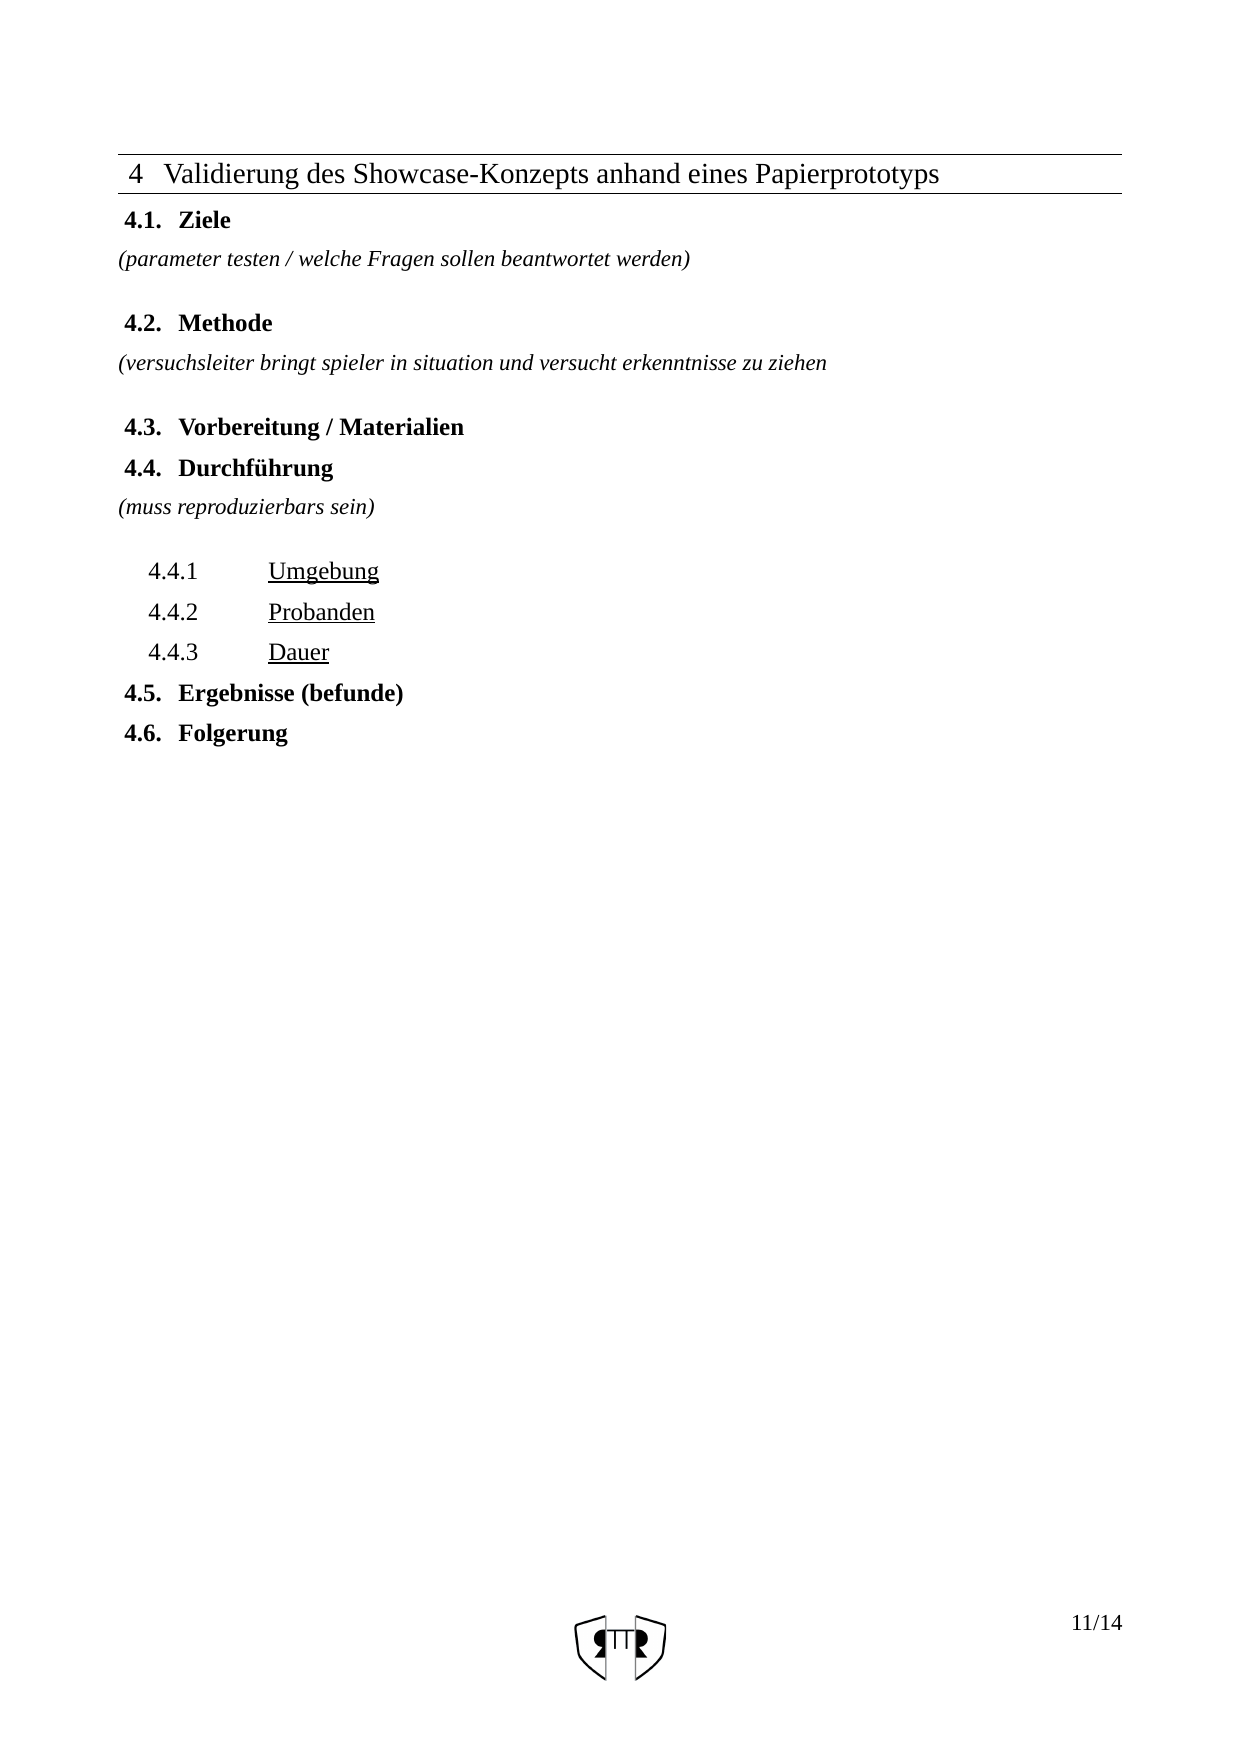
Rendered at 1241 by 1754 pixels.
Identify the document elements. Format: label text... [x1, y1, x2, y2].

subtitle Probanden [142, 597, 1122, 626]
subtitle Ziele [124, 205, 1122, 234]
subtitle Vorbereitung / Materialien [124, 412, 1122, 441]
subtitle Ergebnisse (befunde) [124, 678, 1122, 707]
subtitle Methode [124, 308, 1122, 337]
subtitle Dauer [142, 637, 1122, 666]
subtitle Folgerung [124, 718, 1122, 747]
text (versuchsleiter bringt spieler in situation und versucht erkenntnisse zu ziehen [118, 349, 1122, 375]
subtitle Durchführung [124, 453, 1122, 481]
text (muss reproduzierbars sein) [118, 493, 1122, 519]
subtitle Umgebung [142, 556, 1122, 585]
text (parameter testen / welche Fragen sollen beantwortet werden) [118, 245, 1122, 272]
subtitle Validierung des Showcase-Konzepts anhand eines Papierprototyps [118, 155, 1122, 193]
picture [574, 1615, 667, 1681]
